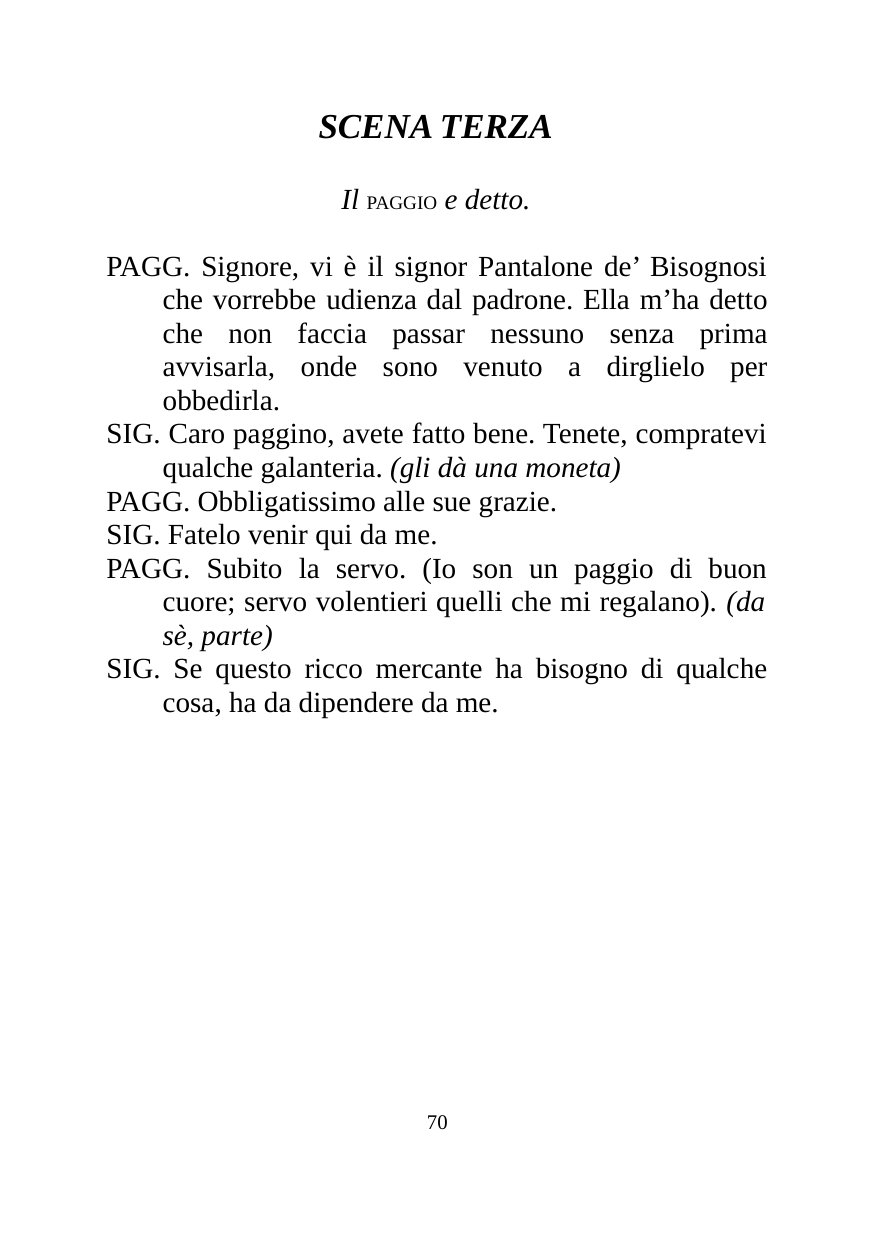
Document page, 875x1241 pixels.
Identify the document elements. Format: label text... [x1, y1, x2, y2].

text Il paggio e detto. [106, 182, 768, 215]
text PAGG. Obbligatissimo alle sue grazie. [106, 484, 768, 517]
text SIG. Fatelo venir qui da me. [106, 517, 768, 551]
subtitle SCENA TERZA [106, 106, 768, 146]
text PAGG. Signore, vi è il signor Pantalone de’ Bisognosi che vorrebbe udienza dal padrone. Ella m’ha detto che non faccia passar nessuno senza prima avvisarla, onde sono venuto a dirglielo per obbedirla. [106, 249, 768, 417]
text SIG. Caro paggino, avete fatto bene. Tenete, compratevi qualche galanteria. (gli dà una moneta) [106, 417, 768, 484]
text PAGG. Subito la servo. (Io son un paggio di buon cuore; servo volentieri quelli che mi regalano). (da sè, parte) [106, 551, 768, 651]
text SIG. Se questo ricco mercante ha bisogno di qualche cosa, ha da dipendere da me. [106, 651, 768, 718]
